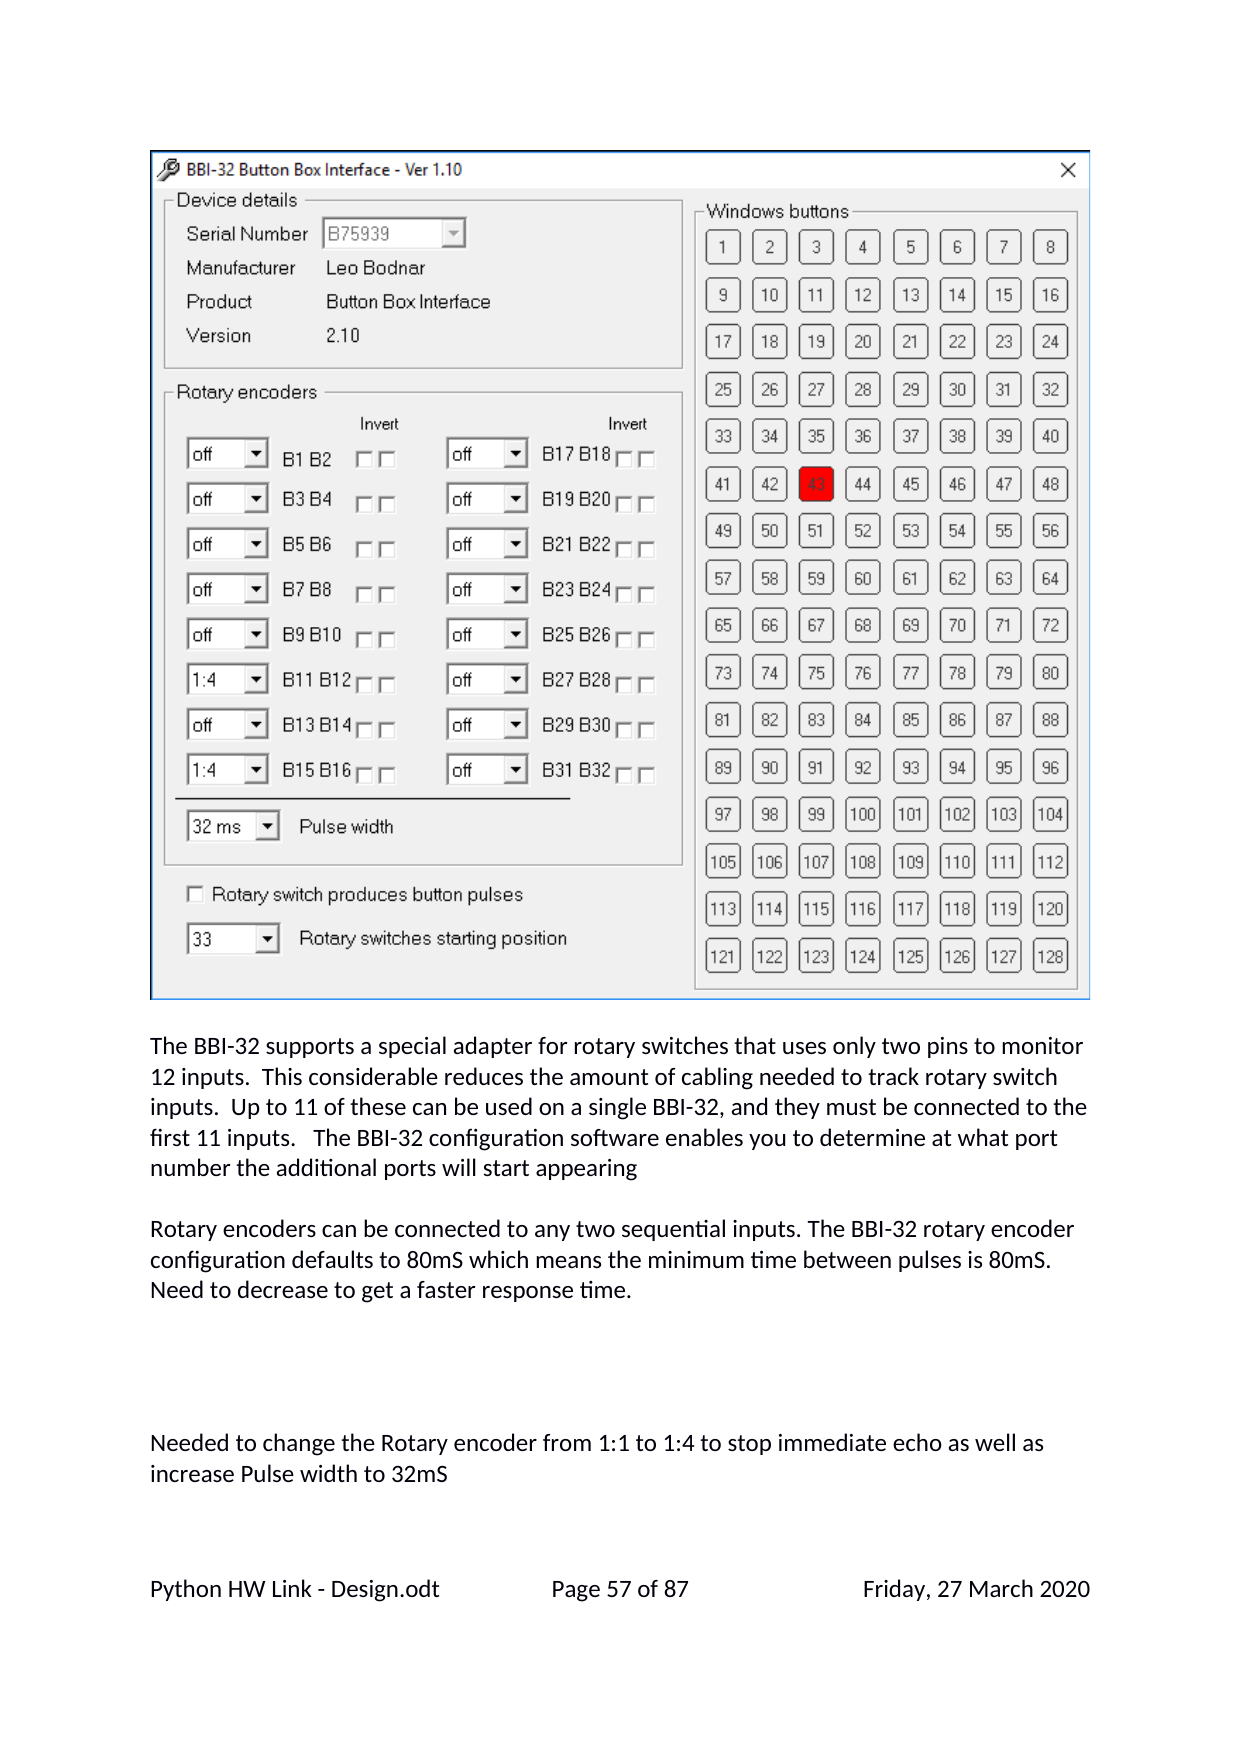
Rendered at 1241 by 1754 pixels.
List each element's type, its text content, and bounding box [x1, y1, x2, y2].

picture [150, 150, 1091, 1000]
text The BBI-32 supports a special adapter for rotary switches that uses only two pins to monitor 12 inputs. This considerable reduces the amount of cabling needed to track rotary switch inputs. Up to 11 of these can be used on a single BBI-32, and they must be connected to the first 11 inputs. The BBI-32 configuration software enables you to determine at what port number the additional ports will start appearing [150, 1031, 1090, 1183]
text Rotary encoders can be connected to any two sequential inputs. The BBI-32 rotary encoder configuration defaults to 80mS which means the minimum time between pulses is 80mS. Need to decrease to get a faster response time. [150, 1214, 1090, 1305]
text Needed to change the Rotary encoder from 1:1 to 1:4 to stop immediate echo as well as increase Pulse width to 32mS [150, 1427, 1090, 1488]
